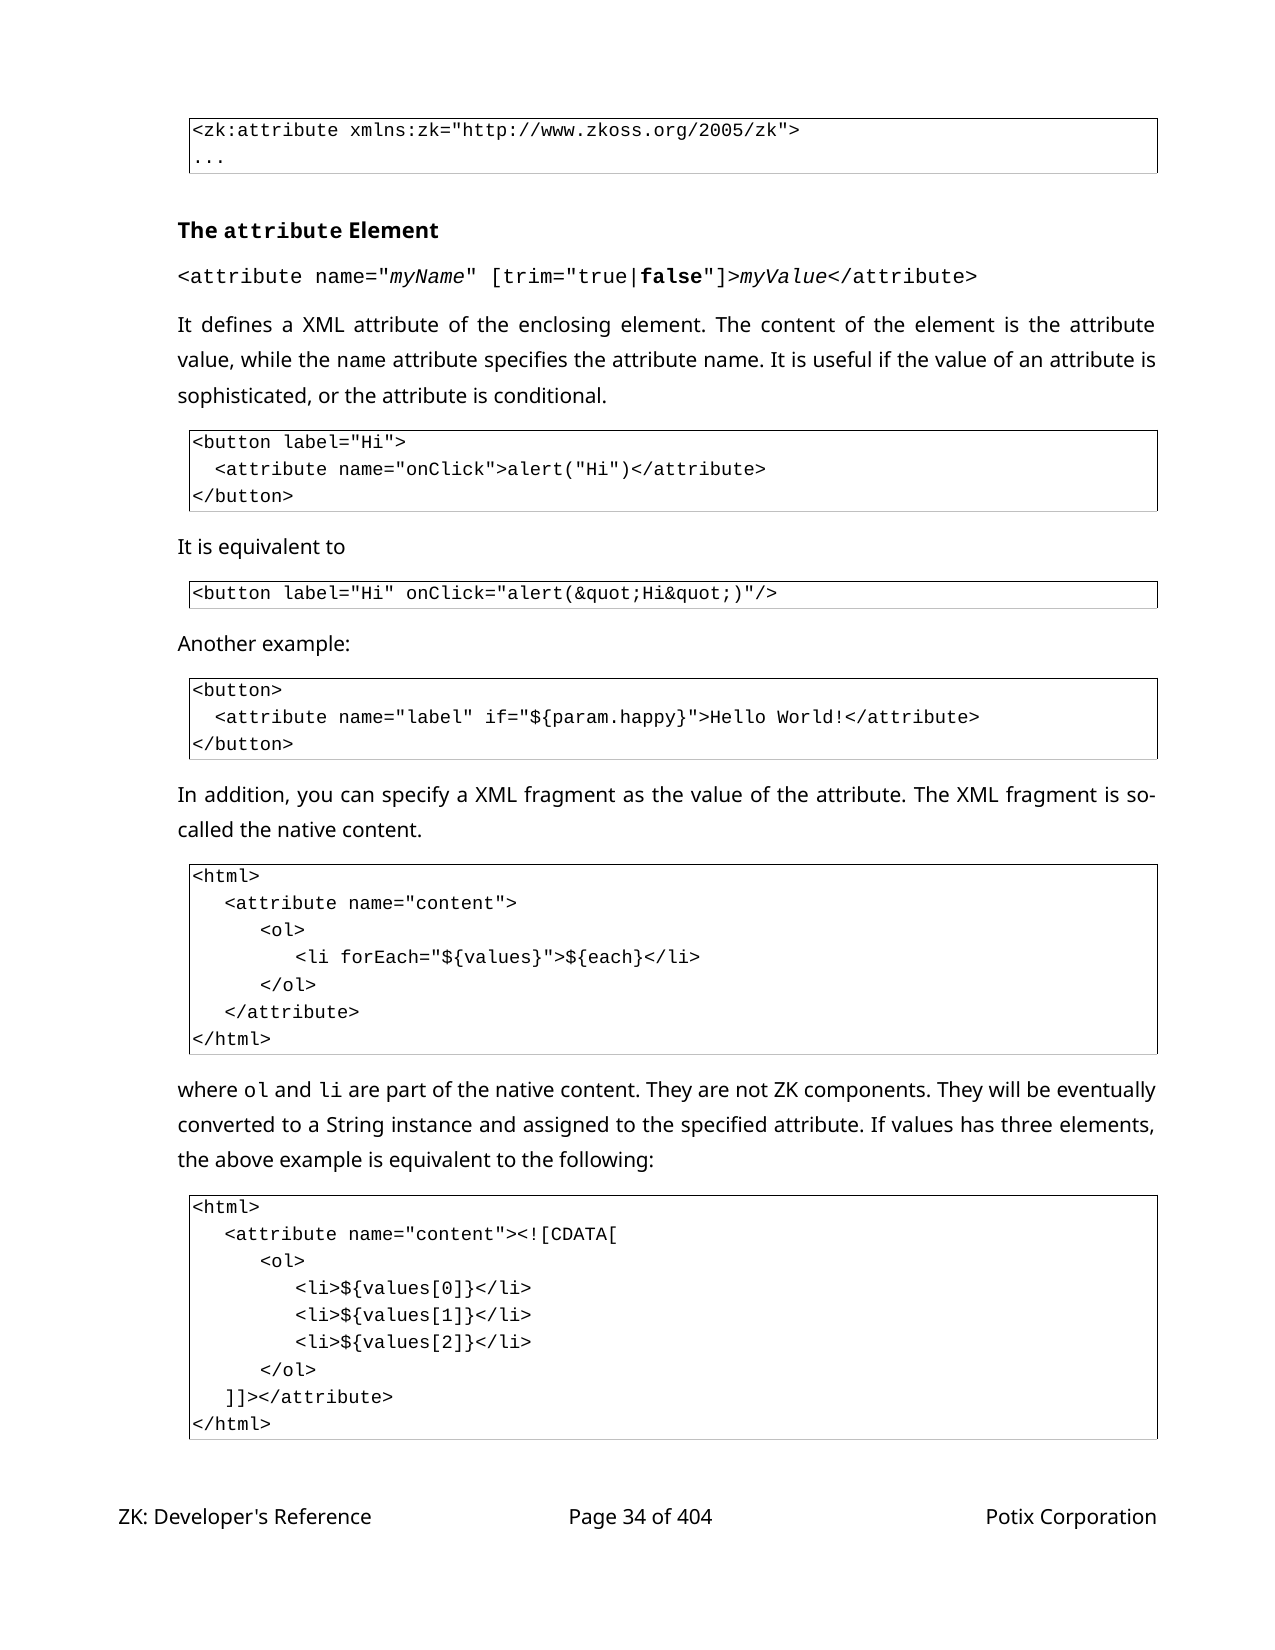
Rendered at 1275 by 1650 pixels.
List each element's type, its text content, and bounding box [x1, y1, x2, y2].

text <ol> [190, 1249, 1157, 1273]
text <ol> [190, 918, 1157, 942]
text <zk:attribute xmlns:zk="http://www.zkoss.org/2005/zk"> [190, 119, 1157, 142]
text <li>${values[0]}</li> [190, 1276, 1157, 1300]
text </button> [190, 484, 1157, 511]
text <li forEach="${values}">${each}</li> [190, 945, 1157, 970]
text </ol> [190, 973, 1157, 997]
text where ol and li are part of the native content. They are not ZK components. They will be eventually converted to a String instance and assigned to the specified attribute. If values has three elements, the above example is equivalent to the following: [177, 1075, 1157, 1174]
text <button label="Hi" onClick="alert(&quot;Hi&quot;)"/> [190, 582, 1157, 608]
text It defines a XML attribute of the enclosing element. The content of the element is the attribute value, while the name attribute specifies the attribute name. It is useful if the value of an attribute is sophisticated, or the attribute is conditional. [177, 310, 1157, 409]
text <button label="Hi"> [190, 431, 1157, 454]
text <html> [190, 865, 1157, 888]
text In addition, you can specify a XML fragment as the value of the attribute. The XML fragment is so-called the native content. [177, 780, 1157, 843]
text <attribute name="content"><![CDATA[ [190, 1222, 1157, 1246]
text <li>${values[1]}</li> [190, 1303, 1157, 1327]
text </attribute> [190, 1000, 1157, 1024]
text ... [190, 145, 1157, 173]
text </button> [190, 732, 1157, 759]
text Another example: [177, 629, 1157, 657]
text <attribute name="onClick">alert("Hi")</attribute> [190, 457, 1157, 481]
text <html> [190, 1196, 1157, 1219]
text It is equivalent to [177, 532, 1157, 560]
text </html> [190, 1412, 1157, 1439]
text <attribute name="content"> [190, 891, 1157, 915]
subtitle The attribute Element [177, 215, 1157, 245]
text ]]></attribute> [190, 1385, 1157, 1409]
text </ol> [190, 1358, 1157, 1382]
text <attribute name="label" if="${param.happy}">Hello World!</attribute> [190, 705, 1157, 729]
text <attribute name="myName" [trim="true|false"]>myValue</attribute> [177, 266, 1157, 289]
text </html> [190, 1027, 1157, 1054]
text <li>${values[2]}</li> [190, 1330, 1157, 1355]
text <button> [190, 679, 1157, 702]
